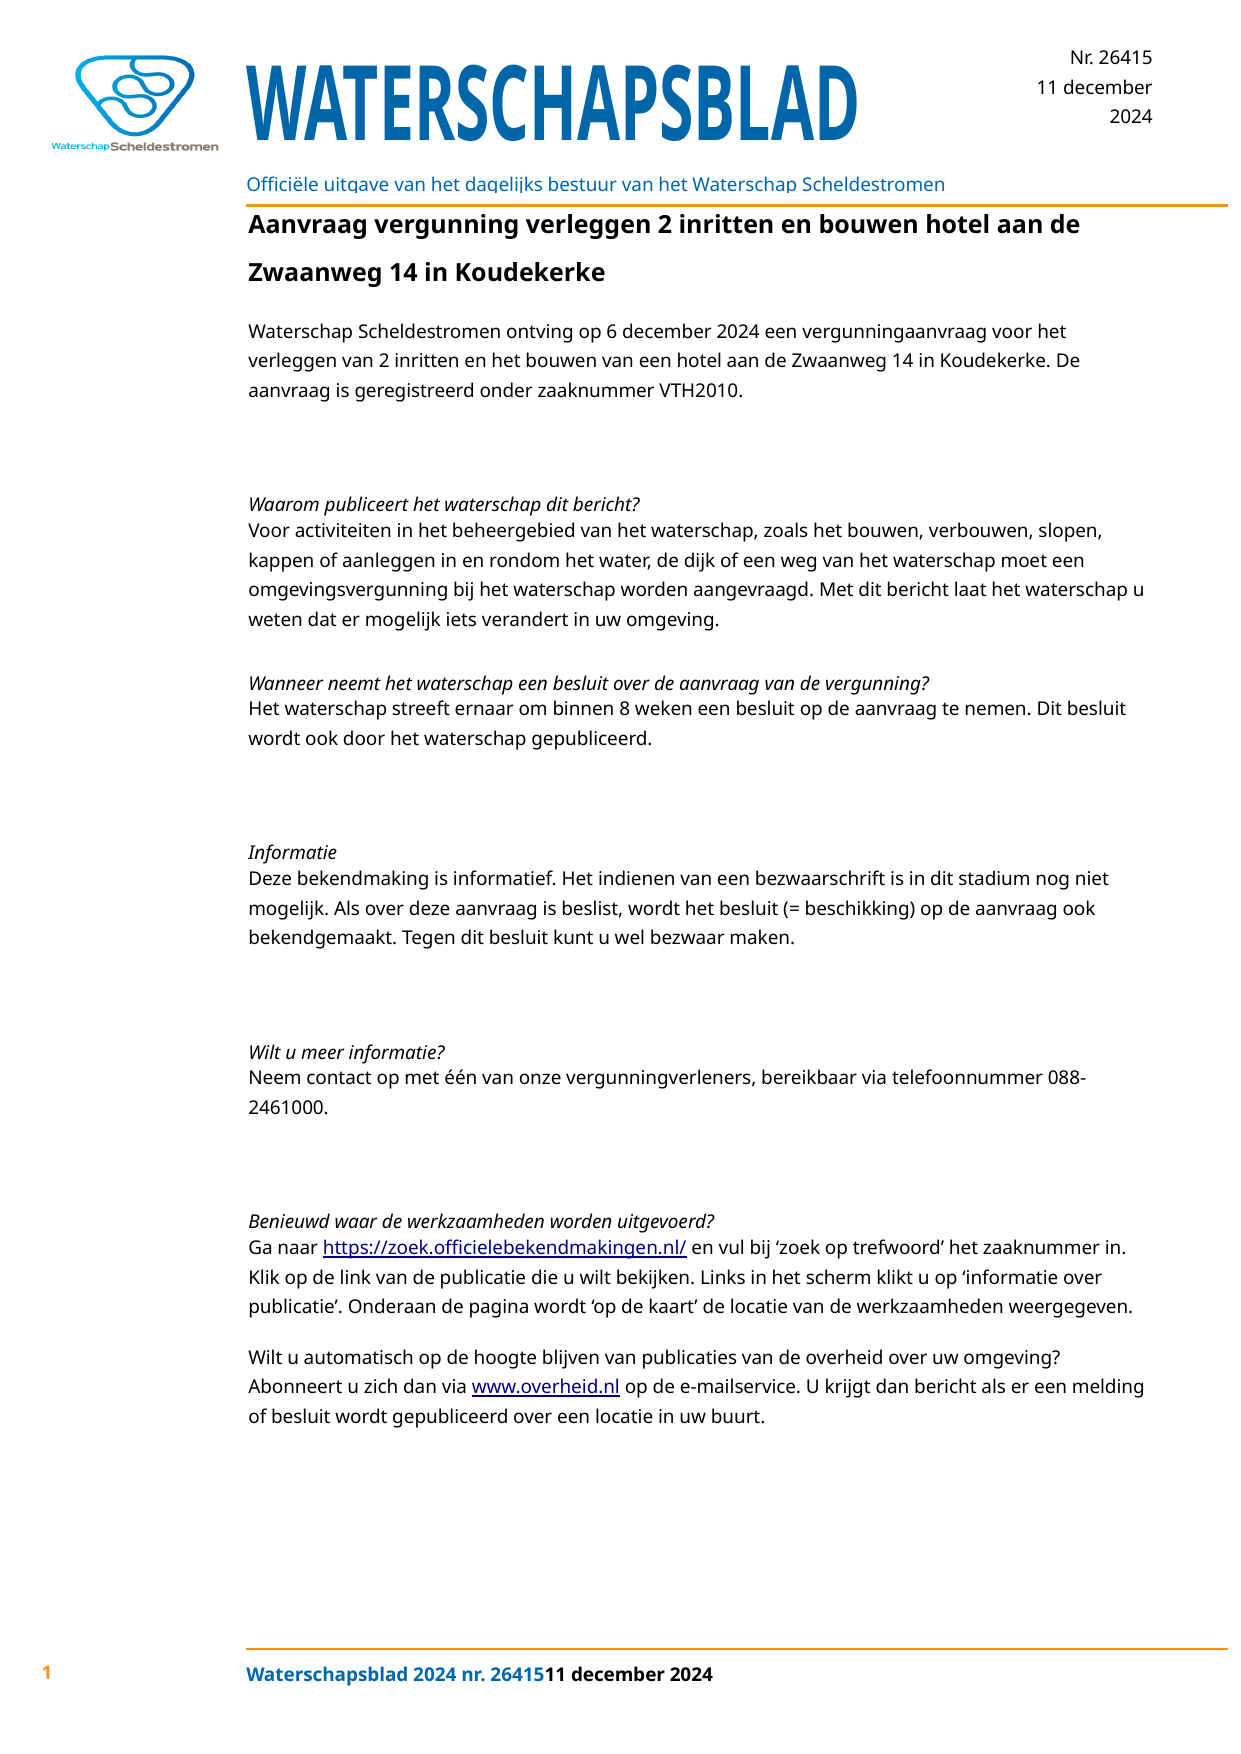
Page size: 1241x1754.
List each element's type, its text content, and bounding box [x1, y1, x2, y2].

text Benieuwd waar de werkzaamheden worden uitgevoerd? [248, 1208, 1152, 1234]
text Het waterschap streeft ernaar om binnen 8 weken een besluit op de aanvraag te nemen. Dit besluit wordt ook door het waterschap gepubliceerd. [248, 696, 1152, 751]
text Wanneer neemt het waterschap een besluit over de aanvraag van de vergunning? [248, 670, 1152, 696]
text Informatie [248, 839, 1152, 865]
text Wilt u automatisch op de hoogte blijven van publicaties van de overheid over uw omgeving? Abonneert u zich dan via www.overheid.nl op de e-mailservice. U krijgt dan bericht als er een melding of besluit wordt gepubliceerd over een locatie in uw buurt. [248, 1344, 1152, 1429]
text Aanvraag vergunning verleggen 2 inritten en bouwen hotel aan de Zwaanweg 14 in Koudekerke [248, 207, 1152, 288]
text Voor activiteiten in het beheergebied van het waterschap, zoals het bouwen, verbouwen, slopen, kappen of aanleggen in en rondom het water, de dijk of een weg van het waterschap moet een omgevingsvergunning bij het waterschap worden aangevraagd. Met dit bericht laat het waterschap u weten dat er mogelijk iets verandert in uw omgeving. [248, 517, 1152, 632]
text Neem contact op met één van onze vergunningverleners, bereikbaar via telefoonnummer 088-2461000. [248, 1064, 1152, 1120]
text Wilt u meer informatie? [248, 1039, 1152, 1064]
text Deze bekendmaking is informatief. Het indienen van een bezwaarschrift is in dit stadium nog niet mogelijk. Als over deze aanvraag is beslist, wordt het besluit (= beschikking) op de aanvraag ook bekendgemaakt. Tegen dit besluit kunt u wel bezwaar maken. [248, 865, 1152, 950]
text Waarom publiceert het waterschap dit bericht? [248, 491, 1152, 517]
text Ga naar https://zoek.officielebekendmakingen.nl/ en vul bij ‘zoek op trefwoord’ het zaaknummer in. Klik op de link van de publicatie die u wilt bekijken. Links in het scherm klikt u op ‘informatie over publicatie’. Onderaan de pagina wordt ‘op de kaart’ de locatie van de werkzaamheden weergegeven. [248, 1234, 1152, 1319]
picture [41, 47, 231, 172]
text Waterschap Scheldestromen ontving op 6 december 2024 een vergunningaanvraag voor het verleggen van 2 inritten en het bouwen van een hotel aan de Zwaanweg 14 in Koudekerke. De aanvraag is geregistreerd onder zaaknummer VTH2010. [248, 318, 1152, 403]
